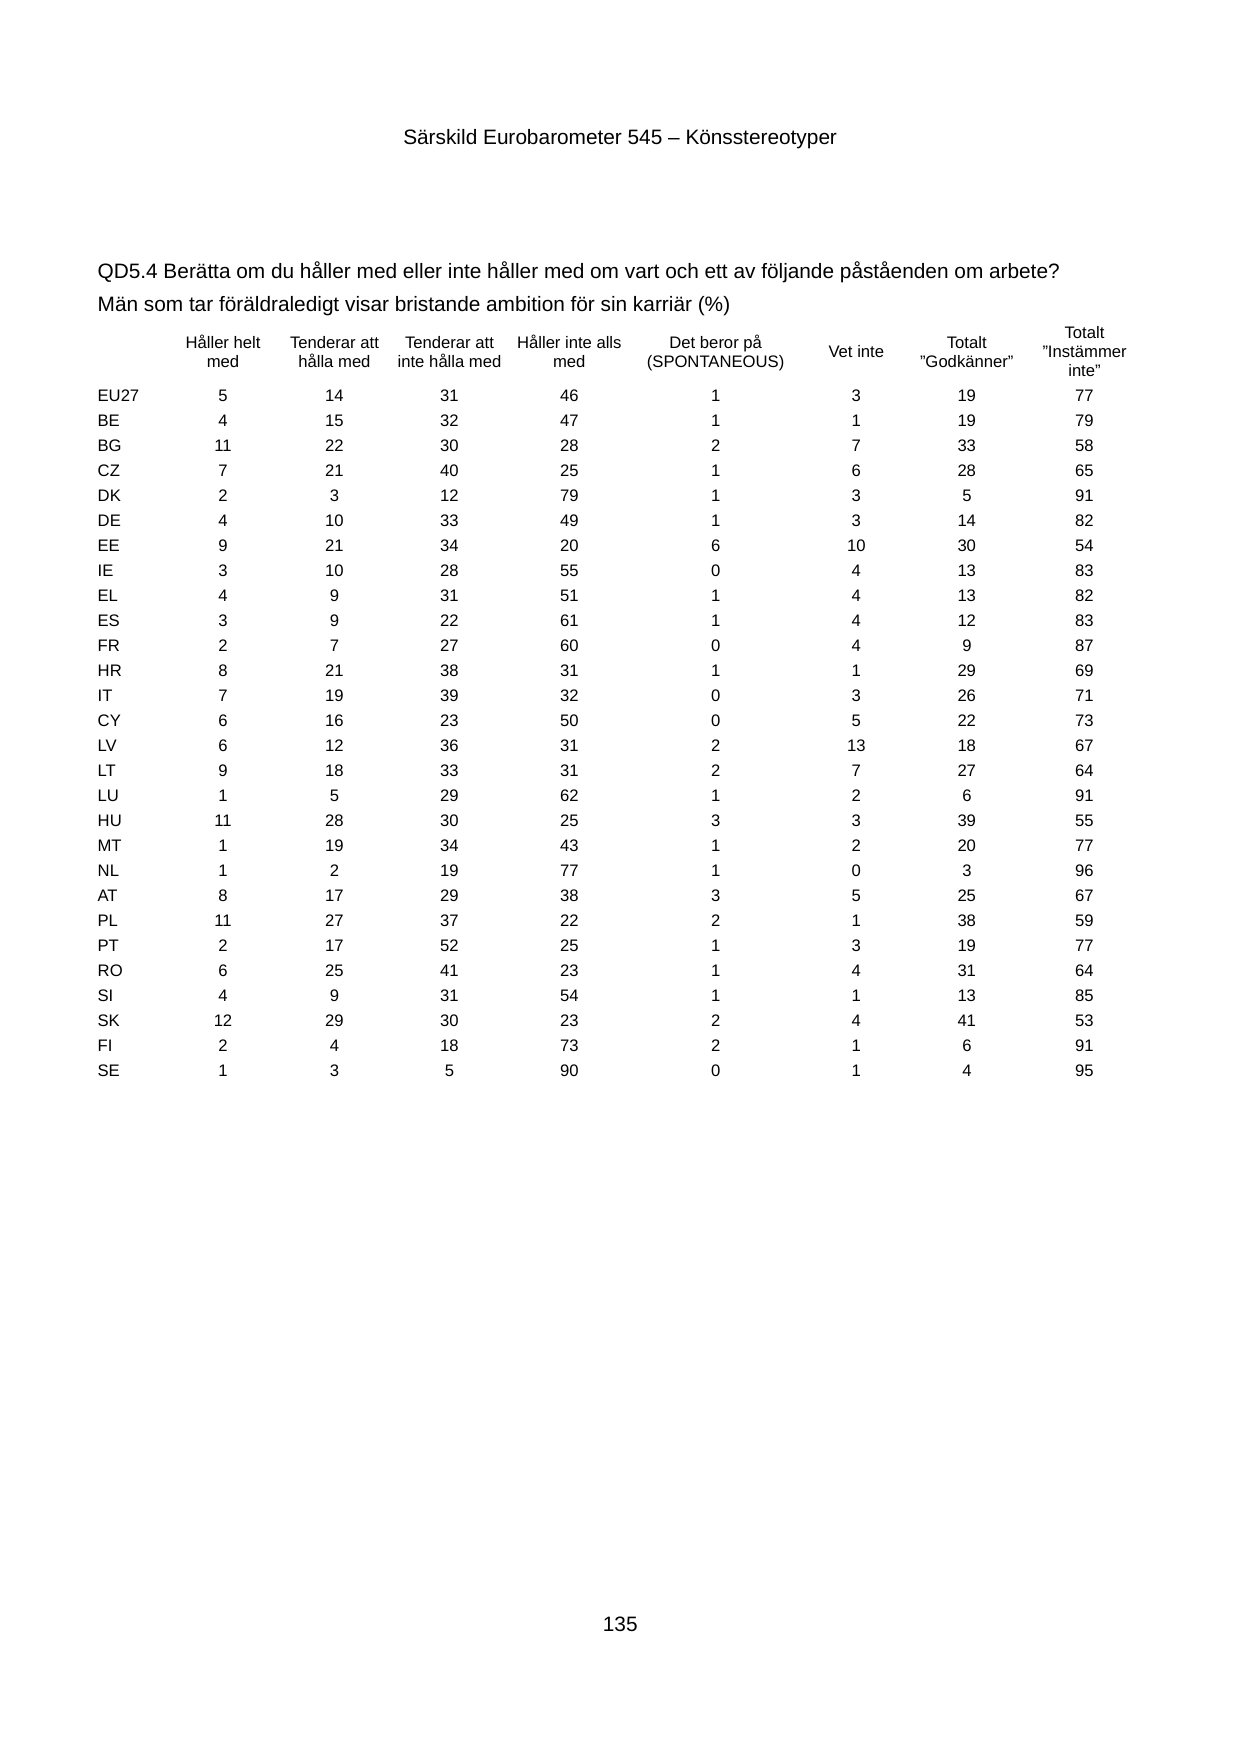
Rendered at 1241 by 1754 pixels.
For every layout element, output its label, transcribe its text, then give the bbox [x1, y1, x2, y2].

table_cell 1 [802, 908, 910, 933]
table_cell 13 [802, 733, 910, 758]
table_cell Män som tar föräldraledigt visar bristande ambition för sin karriär (%) [95, 288, 1146, 320]
table_cell 0 [629, 558, 802, 583]
table_cell 31 [509, 658, 629, 683]
table_cell 2 [629, 908, 802, 933]
table_cell 37 [389, 908, 509, 933]
table_cell 32 [509, 683, 629, 708]
table_cell 4 [802, 1008, 910, 1033]
table_cell 21 [279, 458, 389, 483]
table_cell 36 [389, 733, 509, 758]
table_cell 3 [279, 1058, 389, 1083]
table_cell 23 [509, 1008, 629, 1033]
table_cell 34 [389, 533, 509, 558]
table_cell NL [95, 858, 166, 883]
table_cell 40 [389, 458, 509, 483]
table_cell 29 [389, 783, 509, 808]
table_cell 12 [389, 483, 509, 508]
table_cell 31 [389, 583, 509, 608]
table_cell 3 [802, 483, 910, 508]
table_cell 4 [802, 608, 910, 633]
table_cell 25 [509, 808, 629, 833]
table_cell 1 [629, 933, 802, 958]
table_cell SI [95, 983, 166, 1008]
table_cell 2 [166, 483, 279, 508]
table_cell 71 [1023, 683, 1146, 708]
table_cell LV [95, 733, 166, 758]
table_cell 22 [910, 708, 1023, 733]
table_cell Tenderar att inte hålla med [389, 320, 509, 383]
table_cell 30 [389, 433, 509, 458]
table_cell 31 [389, 383, 509, 408]
table_cell 7 [166, 683, 279, 708]
table_cell 5 [279, 783, 389, 808]
table_cell 21 [279, 658, 389, 683]
table_cell 19 [910, 383, 1023, 408]
table_cell 2 [166, 633, 279, 658]
table_cell 8 [166, 883, 279, 908]
table_cell 3 [279, 483, 389, 508]
table_cell 87 [1023, 633, 1146, 658]
table_cell 10 [802, 533, 910, 558]
table_cell 3 [802, 383, 910, 408]
table_cell 4 [910, 1058, 1023, 1083]
table_cell RO [95, 958, 166, 983]
table_cell SK [95, 1008, 166, 1033]
table_cell Vet inte [802, 320, 910, 383]
table_cell 11 [166, 908, 279, 933]
table_cell 83 [1023, 608, 1146, 633]
table_cell 21 [279, 533, 389, 558]
table_cell 34 [389, 833, 509, 858]
table_cell 1 [629, 408, 802, 433]
table_cell 28 [910, 458, 1023, 483]
table_cell 38 [910, 908, 1023, 933]
table_cell 1 [166, 783, 279, 808]
table_cell 1 [802, 983, 910, 1008]
table_cell 18 [389, 1033, 509, 1058]
table_cell 31 [509, 758, 629, 783]
table_cell 1 [166, 858, 279, 883]
table_cell DE [95, 508, 166, 533]
table_cell 1 [802, 408, 910, 433]
table_cell 82 [1023, 583, 1146, 608]
table_cell 3 [802, 508, 910, 533]
table_cell 4 [802, 558, 910, 583]
table_cell 54 [1023, 533, 1146, 558]
table_cell 3 [802, 808, 910, 833]
table_cell 31 [389, 983, 509, 1008]
table_cell [95, 320, 166, 383]
table_cell 77 [1023, 833, 1146, 858]
table_cell 30 [389, 1008, 509, 1033]
table_cell 47 [509, 408, 629, 433]
table_cell 64 [1023, 758, 1146, 783]
table_cell LU [95, 783, 166, 808]
table_cell PL [95, 908, 166, 933]
table_cell 10 [279, 508, 389, 533]
table_cell 10 [279, 558, 389, 583]
table_cell 19 [279, 833, 389, 858]
table_cell 9 [166, 533, 279, 558]
table_cell FR [95, 633, 166, 658]
table_cell 53 [1023, 1008, 1146, 1033]
table_cell 58 [1023, 433, 1146, 458]
table_cell 26 [910, 683, 1023, 708]
table_cell 33 [910, 433, 1023, 458]
table_cell 11 [166, 433, 279, 458]
table_cell HR [95, 658, 166, 683]
table_cell 6 [802, 458, 910, 483]
table_cell 14 [910, 508, 1023, 533]
table_cell BG [95, 433, 166, 458]
table_cell 9 [279, 583, 389, 608]
table_cell 5 [910, 483, 1023, 508]
table_cell 91 [1023, 483, 1146, 508]
table_cell 9 [910, 633, 1023, 658]
table_cell 13 [910, 558, 1023, 583]
table_cell 3 [802, 933, 910, 958]
table_cell DK [95, 483, 166, 508]
table_cell 22 [509, 908, 629, 933]
table_cell 4 [802, 583, 910, 608]
table_cell 4 [166, 983, 279, 1008]
table_cell 27 [279, 908, 389, 933]
table_cell 14 [279, 383, 389, 408]
table_cell 1 [629, 383, 802, 408]
table_cell 1 [629, 608, 802, 633]
table_cell 2 [802, 783, 910, 808]
table_cell 2 [629, 1008, 802, 1033]
table_cell 27 [389, 633, 509, 658]
table_cell 3 [166, 608, 279, 633]
table_cell 30 [389, 808, 509, 833]
table_cell 65 [1023, 458, 1146, 483]
table_cell 73 [1023, 708, 1146, 733]
table_cell 28 [509, 433, 629, 458]
table_cell 4 [279, 1033, 389, 1058]
table_cell 6 [166, 733, 279, 758]
table_cell 6 [910, 1033, 1023, 1058]
table_cell 5 [802, 883, 910, 908]
table_cell 67 [1023, 733, 1146, 758]
table_cell 25 [910, 883, 1023, 908]
table_cell 4 [802, 958, 910, 983]
table_cell ES [95, 608, 166, 633]
table_cell 1 [802, 658, 910, 683]
table_cell 55 [509, 558, 629, 583]
table_cell 46 [509, 383, 629, 408]
table_cell Håller helt med [166, 320, 279, 383]
table_cell 19 [910, 933, 1023, 958]
table_cell 1 [629, 858, 802, 883]
table_cell 1 [629, 458, 802, 483]
table_cell 30 [910, 533, 1023, 558]
table_cell 12 [279, 733, 389, 758]
table_cell 64 [1023, 958, 1146, 983]
table_cell 85 [1023, 983, 1146, 1008]
table_cell 3 [166, 558, 279, 583]
table_cell 1 [629, 783, 802, 808]
table_cell 33 [389, 508, 509, 533]
table_cell 1 [166, 1058, 279, 1083]
table_cell 3 [910, 858, 1023, 883]
table_cell 82 [1023, 508, 1146, 533]
table_cell 31 [910, 958, 1023, 983]
table_cell 9 [279, 608, 389, 633]
table_cell 4 [166, 508, 279, 533]
table_cell 23 [509, 958, 629, 983]
table_cell Tenderar att hålla med [279, 320, 389, 383]
table_cell 39 [389, 683, 509, 708]
table_cell 41 [910, 1008, 1023, 1033]
table_cell 50 [509, 708, 629, 733]
table_cell 5 [166, 383, 279, 408]
table_cell 1 [629, 483, 802, 508]
table_cell 3 [629, 883, 802, 908]
table_cell 1 [802, 1033, 910, 1058]
table_cell 79 [509, 483, 629, 508]
table_cell LT [95, 758, 166, 783]
table_cell 19 [389, 858, 509, 883]
table_cell 90 [509, 1058, 629, 1083]
table_cell 0 [802, 858, 910, 883]
table_cell 16 [279, 708, 389, 733]
table_cell 96 [1023, 858, 1146, 883]
table_cell 13 [910, 983, 1023, 1008]
table_cell 19 [279, 683, 389, 708]
table_cell 2 [629, 433, 802, 458]
table_cell 17 [279, 933, 389, 958]
table_cell 39 [910, 808, 1023, 833]
table_cell 7 [802, 433, 910, 458]
table_cell 33 [389, 758, 509, 783]
table_cell 12 [166, 1008, 279, 1033]
table_cell 79 [1023, 408, 1146, 433]
table_cell 23 [389, 708, 509, 733]
table_cell 18 [279, 758, 389, 783]
table_cell 2 [629, 733, 802, 758]
table_cell 29 [389, 883, 509, 908]
table_cell IE [95, 558, 166, 583]
table_cell BE [95, 408, 166, 433]
table_cell 6 [629, 533, 802, 558]
table_cell 51 [509, 583, 629, 608]
table_cell 0 [629, 1058, 802, 1083]
table_cell AT [95, 883, 166, 908]
table_cell FI [95, 1033, 166, 1058]
table_cell 83 [1023, 558, 1146, 583]
table_cell 5 [802, 708, 910, 733]
table_cell 77 [1023, 383, 1146, 408]
table_cell 38 [509, 883, 629, 908]
table_cell 61 [509, 608, 629, 633]
table_cell 77 [509, 858, 629, 883]
table_cell 52 [389, 933, 509, 958]
table_cell HU [95, 808, 166, 833]
table_cell 0 [629, 708, 802, 733]
table_cell 20 [509, 533, 629, 558]
table_cell Totalt ”Instämmer inte” [1023, 320, 1146, 383]
table_cell PT [95, 933, 166, 958]
table_cell 29 [279, 1008, 389, 1033]
table_cell EL [95, 583, 166, 608]
table_cell 38 [389, 658, 509, 683]
table_cell 5 [389, 1058, 509, 1083]
table_cell 91 [1023, 1033, 1146, 1058]
table_cell 2 [629, 758, 802, 783]
table_cell 15 [279, 408, 389, 433]
table_cell 1 [629, 583, 802, 608]
table_cell 41 [389, 958, 509, 983]
table_cell SE [95, 1058, 166, 1083]
table_cell 9 [279, 983, 389, 1008]
table_cell 0 [629, 683, 802, 708]
table_cell 4 [802, 633, 910, 658]
table_cell EU27 [95, 383, 166, 408]
table_cell 28 [279, 808, 389, 833]
table_cell 22 [279, 433, 389, 458]
table_cell 55 [1023, 808, 1146, 833]
table_cell 1 [629, 508, 802, 533]
table_cell 69 [1023, 658, 1146, 683]
table_cell 28 [389, 558, 509, 583]
table_cell 4 [166, 583, 279, 608]
table_cell IT [95, 683, 166, 708]
table_cell 11 [166, 808, 279, 833]
table_cell 7 [802, 758, 910, 783]
table_cell 2 [802, 833, 910, 858]
table_cell 1 [629, 983, 802, 1008]
table_cell 73 [509, 1033, 629, 1058]
table_cell 9 [166, 758, 279, 783]
table_cell 6 [910, 783, 1023, 808]
table_cell 1 [802, 1058, 910, 1083]
table_cell 43 [509, 833, 629, 858]
table_header QD5.4 Berätta om du håller med eller inte håller med om vart och ett av följande påståenden om arbete? [95, 255, 1146, 287]
table_cell 59 [1023, 908, 1146, 933]
table_cell 54 [509, 983, 629, 1008]
table_cell 91 [1023, 783, 1146, 808]
table_cell 7 [279, 633, 389, 658]
table_cell 4 [166, 408, 279, 433]
table_cell CZ [95, 458, 166, 483]
table_cell CY [95, 708, 166, 733]
table_cell 1 [629, 958, 802, 983]
table_cell 3 [802, 683, 910, 708]
table_cell 12 [910, 608, 1023, 633]
table_cell 8 [166, 658, 279, 683]
table_cell 62 [509, 783, 629, 808]
table_cell MT [95, 833, 166, 858]
table_cell 31 [509, 733, 629, 758]
table_cell Det beror på (SPONTANEOUS) [629, 320, 802, 383]
table_cell 29 [910, 658, 1023, 683]
table_cell 2 [279, 858, 389, 883]
table_cell 13 [910, 583, 1023, 608]
table_cell 1 [629, 833, 802, 858]
table_cell 60 [509, 633, 629, 658]
table_cell 2 [166, 1033, 279, 1058]
table_cell Totalt ”Godkänner” [910, 320, 1023, 383]
table_cell 20 [910, 833, 1023, 858]
table_cell 27 [910, 758, 1023, 783]
table_cell 25 [509, 933, 629, 958]
table_cell EE [95, 533, 166, 558]
table_cell 6 [166, 708, 279, 733]
table_cell 3 [629, 808, 802, 833]
table_cell 22 [389, 608, 509, 633]
table_cell 1 [629, 658, 802, 683]
table_cell 0 [629, 633, 802, 658]
table_cell 77 [1023, 933, 1146, 958]
table_cell 17 [279, 883, 389, 908]
table_cell 7 [166, 458, 279, 483]
table_cell 49 [509, 508, 629, 533]
table_cell 18 [910, 733, 1023, 758]
table_cell 1 [166, 833, 279, 858]
table_cell 6 [166, 958, 279, 983]
table_cell 25 [509, 458, 629, 483]
table_cell Håller inte alls med [509, 320, 629, 383]
table_cell 67 [1023, 883, 1146, 908]
table_cell 2 [629, 1033, 802, 1058]
table_cell 95 [1023, 1058, 1146, 1083]
table_cell 32 [389, 408, 509, 433]
table_cell 19 [910, 408, 1023, 433]
table_cell 25 [279, 958, 389, 983]
table_cell 2 [166, 933, 279, 958]
